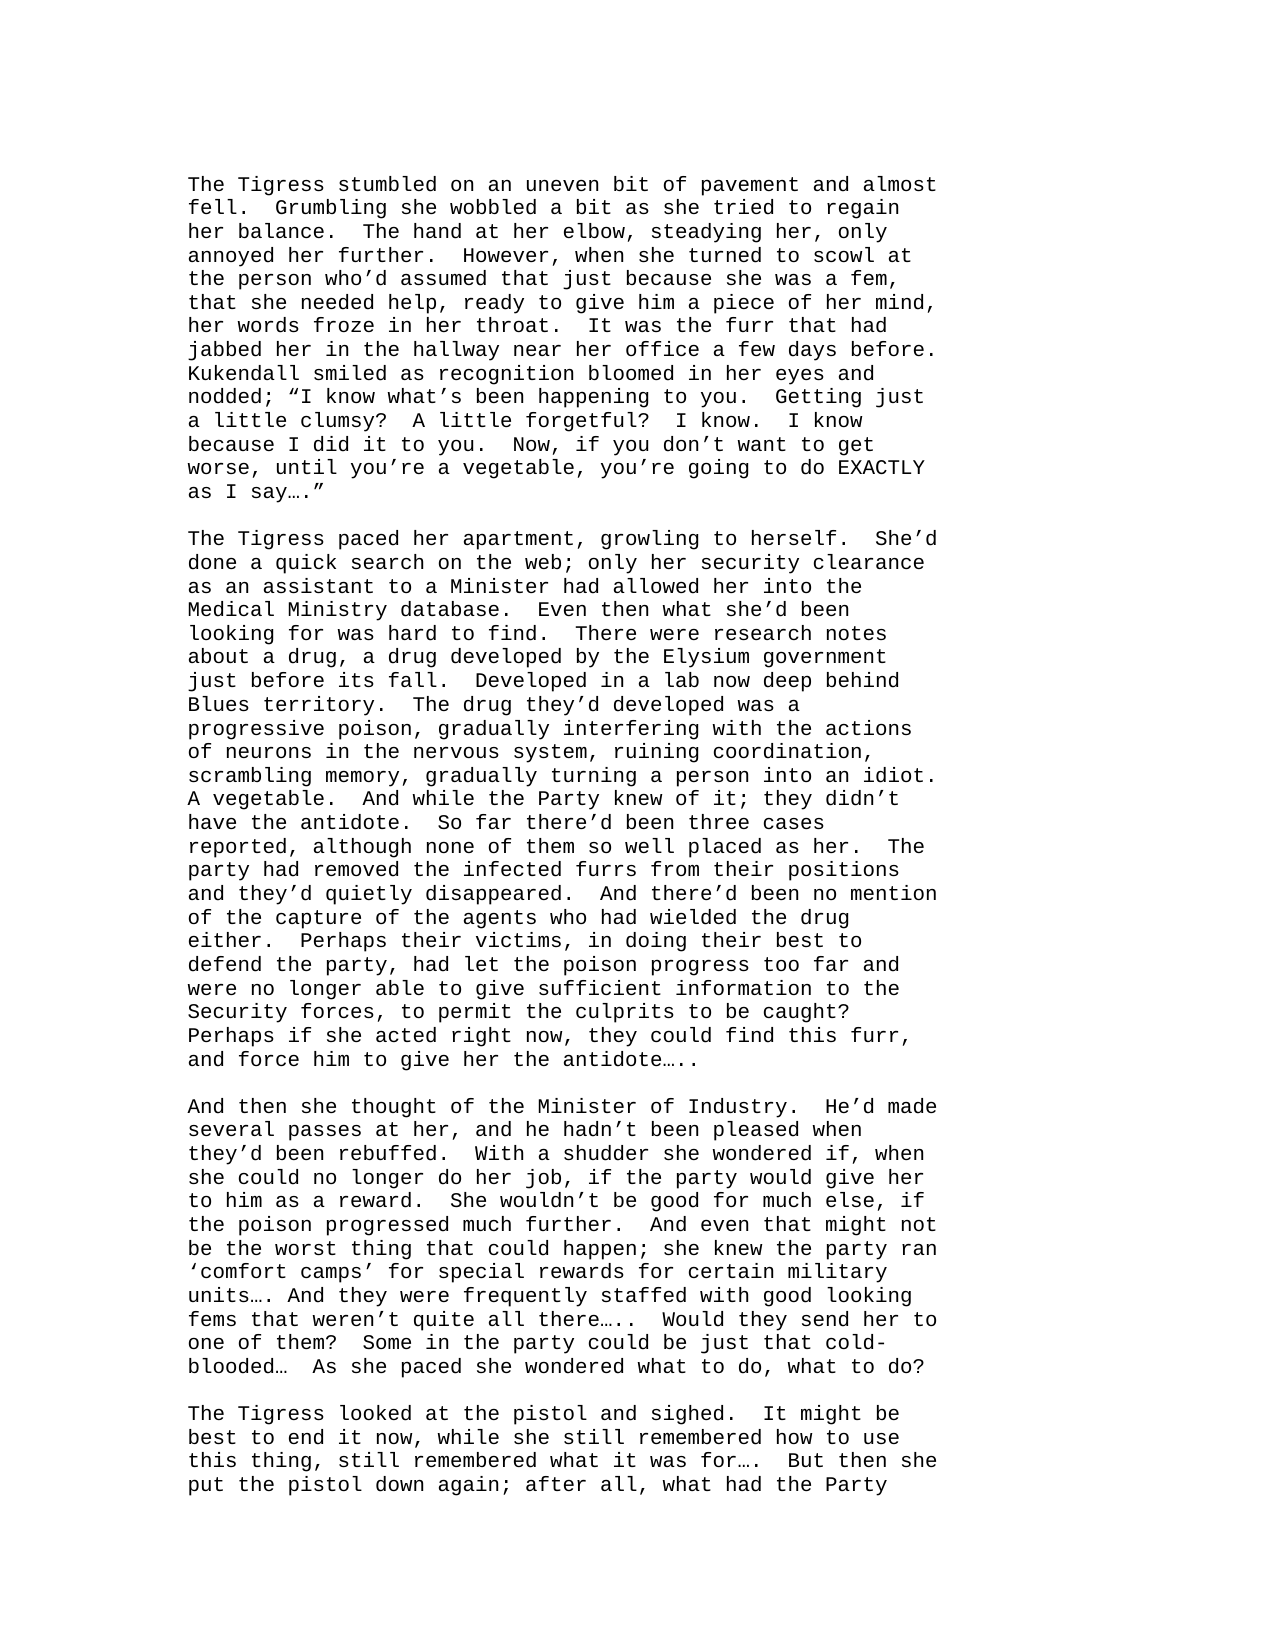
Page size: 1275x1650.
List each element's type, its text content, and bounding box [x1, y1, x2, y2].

text The Tigress stumbled on an uneven bit of pavement and almost fell. Grumbling she wobbled a bit as she tried to regain her balance. The hand at her elbow, steadying her, only annoyed her further. However, when she turned to scowl at the person who’d assumed that just because she was a fem, that she needed help, ready to give him a piece of her mind, her words froze in her throat. It was the furr that had jabbed her in the hallway near her office a few days before. Kukendall smiled as recognition bloomed in her eyes and nodded; “I know what’s been happening to you. Getting just a little clumsy? A little forgetful? I know. I know because I did it to you. Now, if you don’t want to get worse, until you’re a vegetable, you’re going to do EXACTLY as I say….” [187, 174, 937, 505]
text And then she thought of the Minister of Industry. He’d made several passes at her, and he hadn’t been pleased when they’d been rebuffed. With a shudder she wondered if, when she could no longer do her job, if the party would give her to him as a reward. She wouldn’t be good for much else, if the poison progressed much further. And even that might not be the worst thing that could happen; she knew the party ran ‘comfort camps’ for special rewards for certain military units…. And they were frequently staffed with good looking fems that weren’t quite all there….. Would they send her to one of them? Some in the party could be just that cold-blooded… As she paced she wondered what to do, what to do? [187, 1096, 937, 1379]
text The Tigress paced her apartment, growling to herself. She’d done a quick search on the web; only her security clearance as an assistant to a Minister had allowed her into the Medical Ministry database. Even then what she’d been looking for was hard to find. There were research notes about a drug, a drug developed by the Elysium government just before its fall. Developed in a lab now deep behind Blues territory. The drug they’d developed was a progressive poison, gradually interfering with the actions of neurons in the nervous system, ruining coordination, scrambling memory, gradually turning a person into an idiot. A vegetable. And while the Party knew of it; they didn’t have the antidote. So far there’d been three cases reported, although none of them so well placed as her. The party had removed the infected furrs from their positions and they’d quietly disappeared. And there’d been no mention of the capture of the agents who had wielded the drug either. Perhaps their victims, in doing their best to defend the party, had let the poison progress too far and were no longer able to give sufficient information to the Security forces, to permit the culprits to be caught? Perhaps if she acted right now, they could find this furr, and force him to give her the antidote….. [187, 528, 937, 1072]
text The Tigress looked at the pistol and sighed. It might be best to end it now, while she still remembered how to use this thing, still remembered what it was for…. But then she put the pistol down again; after all, what had the Party [187, 1403, 937, 1498]
